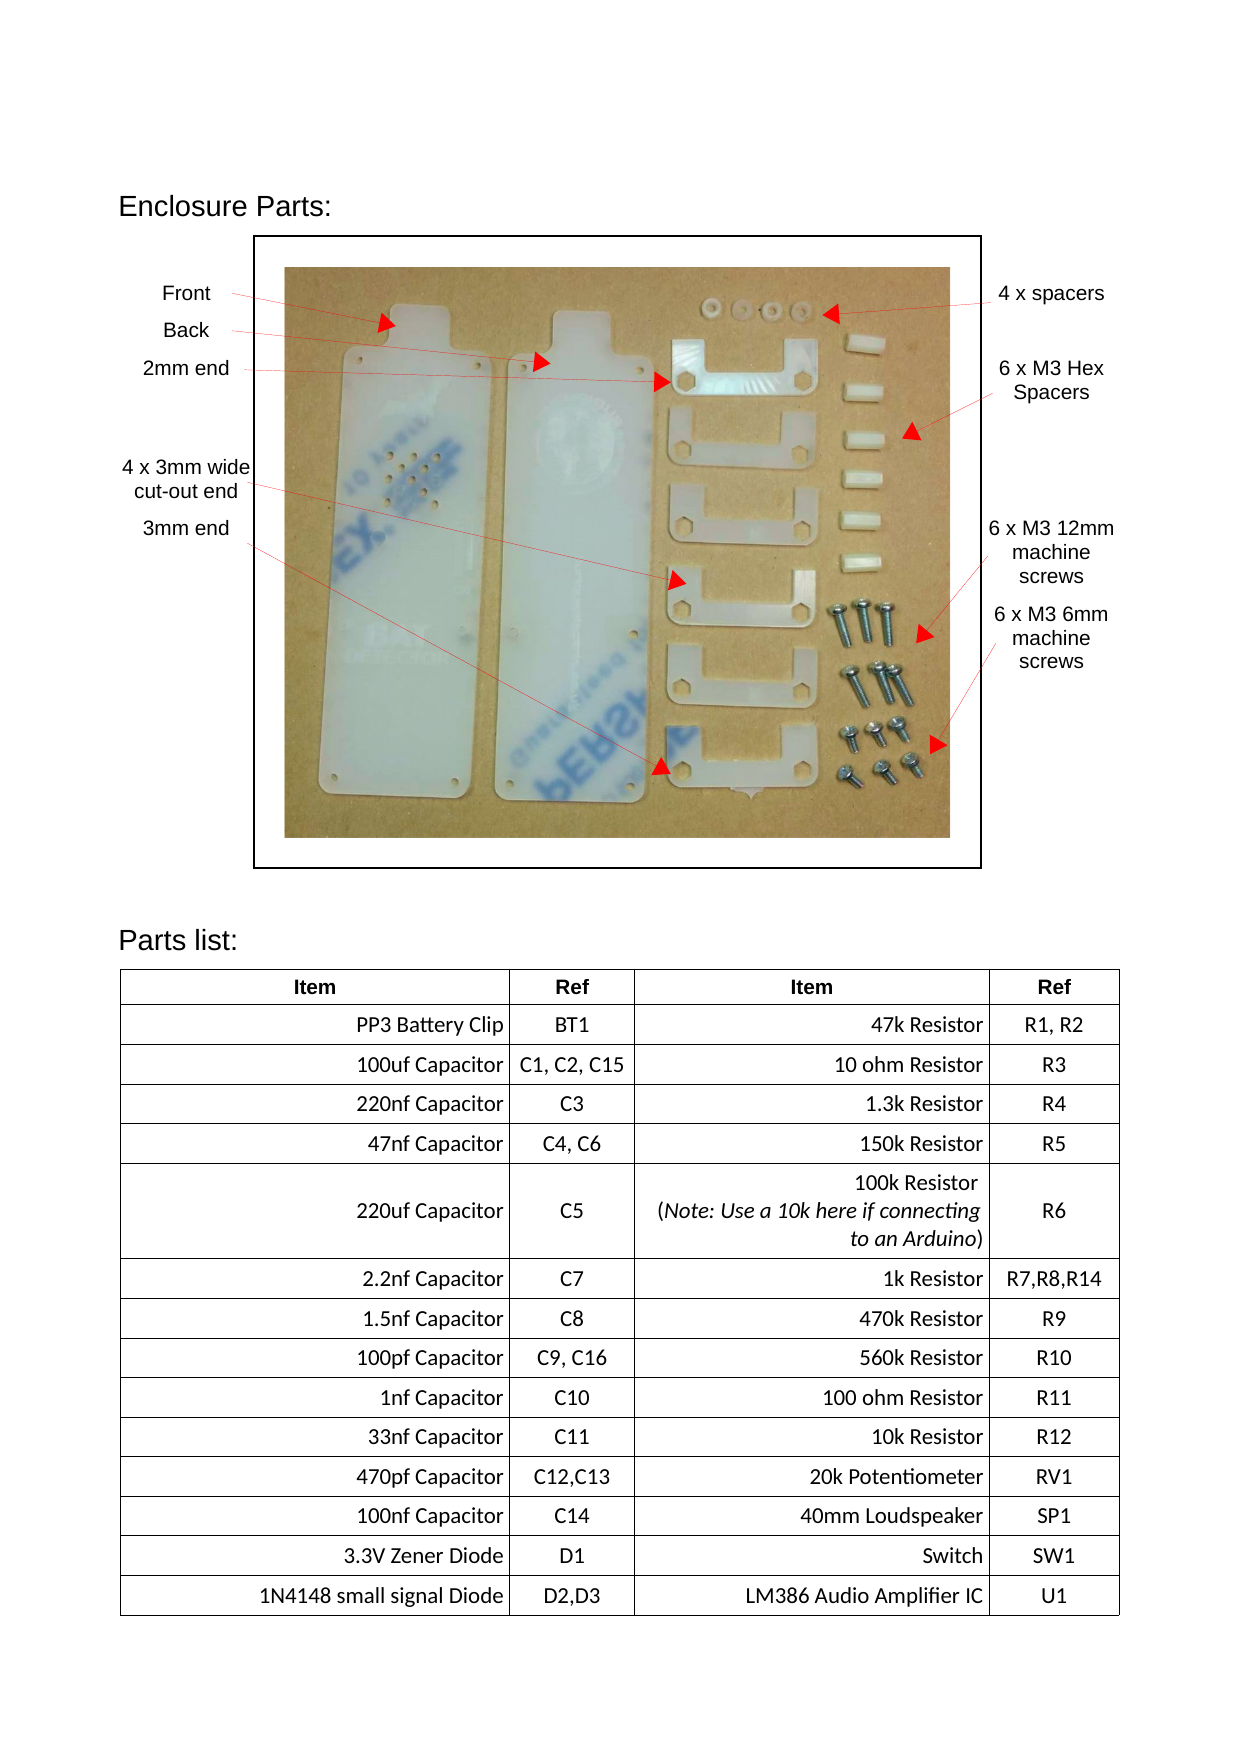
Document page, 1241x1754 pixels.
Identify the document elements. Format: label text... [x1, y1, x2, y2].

table_cell C3 [510, 1085, 634, 1123]
table_header [951, 304, 980, 413]
table_cell 100 ohm Resistor [635, 1378, 989, 1417]
table_cell R5 [990, 1124, 1119, 1163]
table_cell SW1 [990, 1536, 1119, 1575]
table_cell 1k Resistor [635, 1259, 989, 1298]
table_cell R6 [990, 1164, 1119, 1258]
table_cell 2.2nf Capacitor [121, 1259, 509, 1298]
table_cell 3mm end [118, 508, 253, 593]
table_cell C8 [510, 1299, 634, 1337]
table_cell 470pf Capacitor [121, 1457, 509, 1496]
table_header [255, 371, 284, 490]
table_header Ref [510, 970, 634, 1004]
table_cell D2,D3 [510, 1576, 634, 1614]
table_cell Front [118, 273, 253, 310]
table_cell [118, 679, 253, 867]
table_cell C1, C2, C15 [510, 1045, 634, 1083]
table_cell 470k Resistor [635, 1299, 989, 1337]
table_cell LM386 Audio Amplifier IC [635, 1576, 989, 1614]
table_header [255, 334, 284, 370]
picture [284, 267, 951, 838]
table_cell [982, 409, 1122, 447]
table_cell 100uf Capacitor [121, 1045, 509, 1083]
table_cell Back [118, 310, 253, 348]
table_cell 100k Resistor (Note: Use a 10k here if connecting to an Arduino) [635, 1164, 989, 1258]
table_cell C11 [510, 1418, 634, 1456]
table_cell C4, C6 [510, 1124, 634, 1163]
table_cell C7 [510, 1259, 634, 1298]
table_header [951, 567, 980, 717]
table_cell R3 [990, 1045, 1119, 1083]
table_cell BT1 [510, 1005, 634, 1044]
table_cell 4 x 3mm wide cut-out end [118, 447, 253, 508]
table_cell 560k Resistor [635, 1339, 989, 1377]
table_header Item [635, 970, 989, 1004]
table_header [118, 235, 253, 273]
table_cell 100pf Capacitor [121, 1339, 509, 1377]
table_cell 1N4148 small signal Diode [121, 1576, 509, 1614]
table_cell 1nf Capacitor [121, 1378, 509, 1417]
table_cell Switch [635, 1536, 989, 1575]
subtitle Parts list: [118, 923, 1122, 956]
table_cell C9, C16 [510, 1339, 634, 1377]
table_header [255, 237, 980, 305]
table_cell R9 [990, 1299, 1119, 1337]
table_header [255, 549, 980, 867]
table_cell 1.5nf Capacitor [121, 1299, 509, 1337]
table_cell 6 x M3 6mm machine screws [982, 594, 1122, 679]
table_cell 6 x M3 12mm machine screws [982, 508, 1122, 593]
table_cell 150k Resistor [635, 1124, 989, 1163]
table_cell 3.3V Zener Diode [121, 1536, 509, 1575]
table_header [982, 235, 1122, 273]
table_cell R4 [990, 1085, 1119, 1123]
table_cell C5 [510, 1164, 634, 1258]
table_header [255, 485, 284, 562]
table_cell R12 [990, 1418, 1119, 1456]
table_cell [982, 679, 1122, 867]
table_cell 220nf Capacitor [121, 1085, 509, 1123]
table_cell 1.3k Resistor [635, 1085, 989, 1123]
table_cell 4 x spacers [982, 273, 1122, 310]
table_header Item [121, 970, 509, 1004]
table_cell RV1 [990, 1457, 1119, 1496]
table_cell 100nf Capacitor [121, 1497, 509, 1535]
table_cell R1, R2 [990, 1005, 1119, 1044]
table_cell [982, 447, 1122, 508]
table_cell [982, 310, 1122, 348]
table_cell R11 [990, 1378, 1119, 1417]
table_cell C10 [510, 1378, 634, 1417]
table_cell 6 x M3 Hex Spacers [982, 348, 1122, 409]
table_header Ref [990, 970, 1119, 1004]
table_header [951, 401, 980, 599]
table_cell U1 [990, 1576, 1119, 1614]
table_cell 2mm end [118, 348, 253, 409]
subtitle Enclosure Parts: [118, 189, 1122, 223]
table_cell 47k Resistor [635, 1005, 989, 1044]
table_cell 10k Resistor [635, 1418, 989, 1456]
table_cell C12,C13 [510, 1457, 634, 1496]
table_cell [118, 409, 253, 447]
table_cell PP3 Battery Clip [121, 1005, 509, 1044]
table_cell C14 [510, 1497, 634, 1535]
table_cell D1 [510, 1536, 634, 1575]
table_cell [118, 594, 253, 631]
table_cell R7,R8,R14 [990, 1259, 1119, 1298]
table_cell R10 [990, 1339, 1119, 1377]
table_cell 47nf Capacitor [121, 1124, 509, 1163]
table_cell 33nf Capacitor [121, 1418, 509, 1456]
table_header [255, 299, 284, 335]
table_cell 20k Potentiometer [635, 1457, 989, 1496]
table_cell 220uf Capacitor [121, 1164, 509, 1258]
table_cell 40mm Loudspeaker [635, 1497, 989, 1535]
table_cell [118, 631, 253, 679]
table_cell SP1 [990, 1497, 1119, 1535]
table_cell 10 ohm Resistor [635, 1045, 989, 1083]
